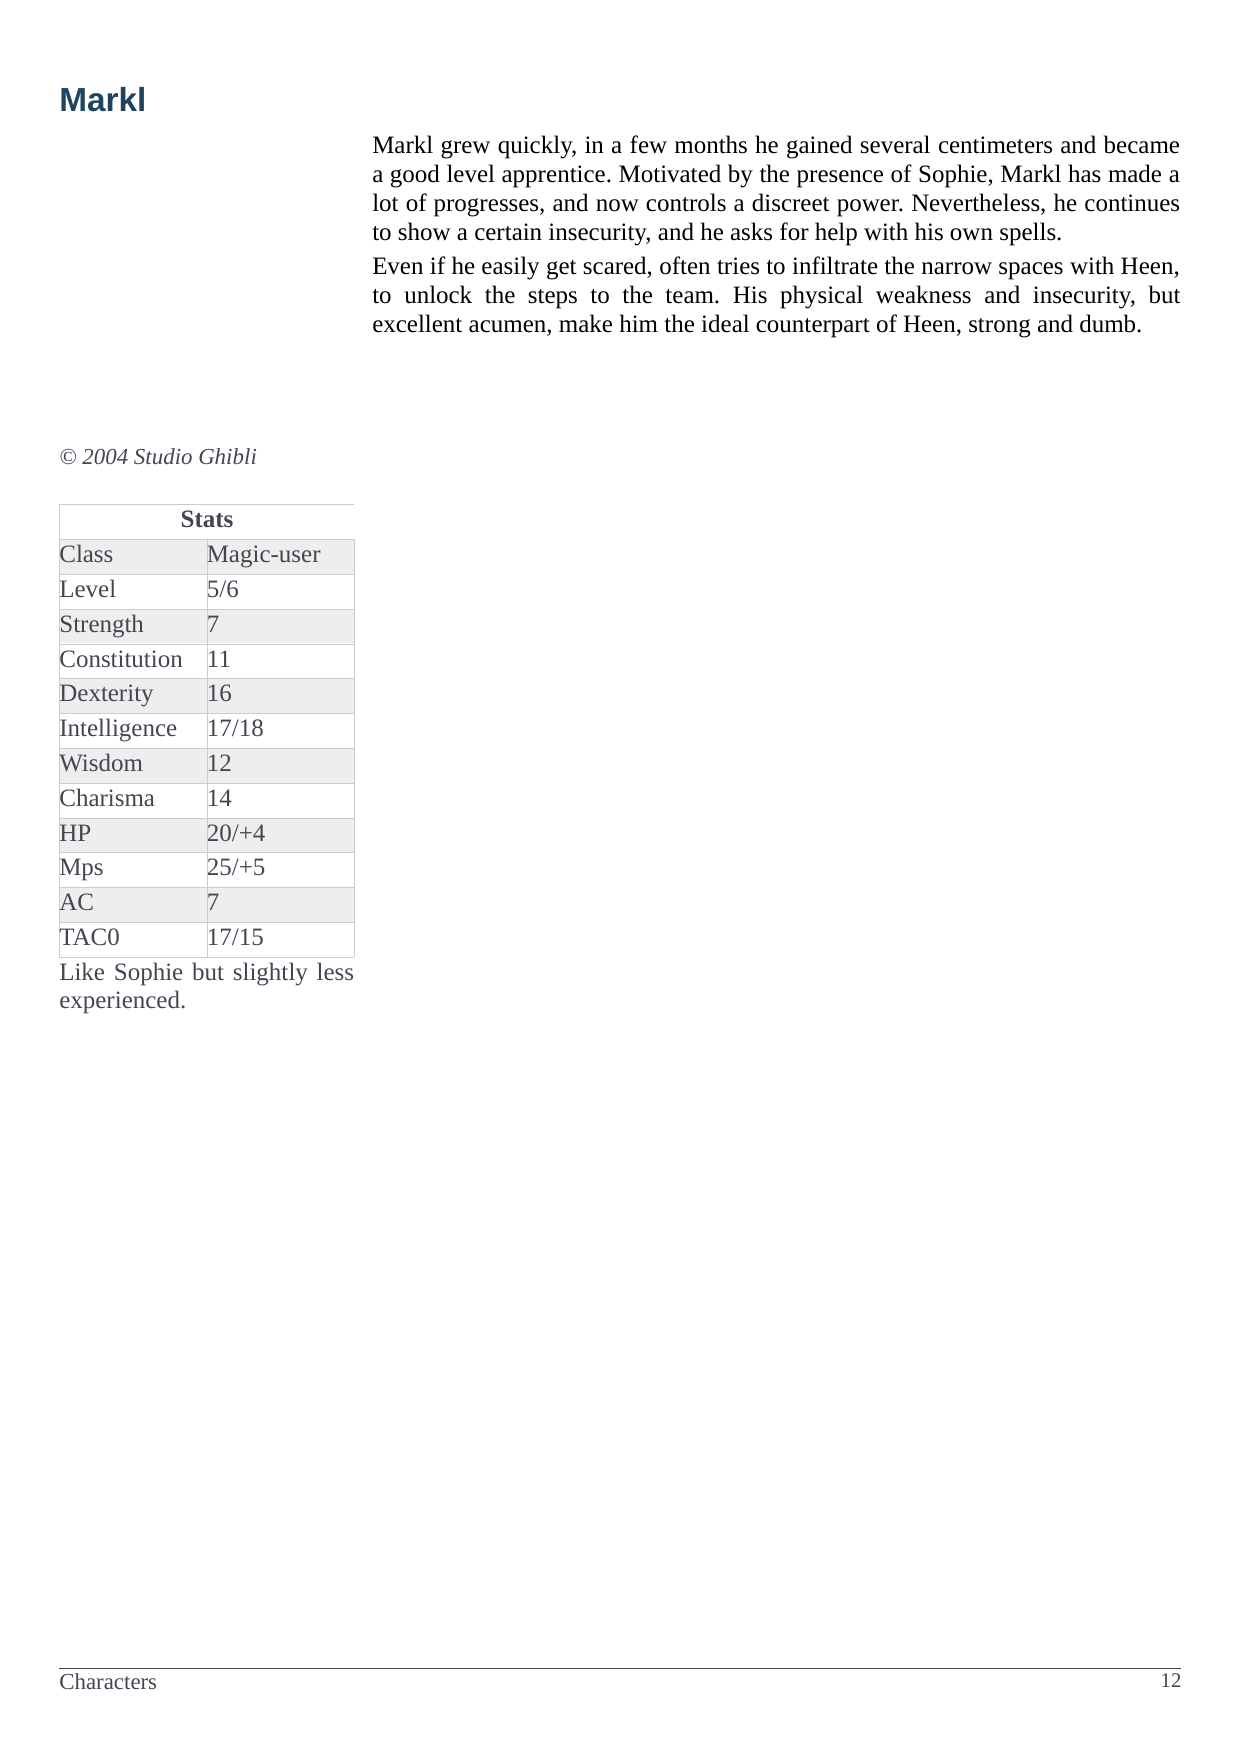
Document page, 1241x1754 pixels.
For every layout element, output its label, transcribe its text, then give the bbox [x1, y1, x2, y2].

table_header Stats [60, 505, 354, 539]
table_cell 12 [208, 749, 354, 783]
table_cell HP [60, 819, 207, 852]
table_cell Level [60, 575, 207, 609]
table_header Markl grew quickly, in a few months he gained several centimeters and became a good level apprentice. Motivated by the presence of Sophie, Markl has made a lot of progresses, and now controls a discreet power. Nevertheless, he continues to show a certain insecurity, and he asks for help with his own spells. Even if he easily get scared, often tries to infiltrate the narrow spaces with Heen, to unlock the steps to the team. His physical weakness and insecurity, but excellent acumen, make him the ideal counterpart of Heen, strong and dumb. [372, 131, 1181, 504]
table_cell Wisdom [60, 749, 207, 783]
table_cell Like Sophie but slightly less experienced. [59, 958, 354, 1101]
table_cell Dexterity [60, 679, 207, 713]
table_cell 17/15 [208, 923, 354, 957]
table_cell 5/6 [208, 575, 354, 609]
table_cell [372, 504, 1181, 1101]
table_cell Charisma [60, 784, 207, 817]
table_cell Mps [60, 853, 207, 887]
table_cell 14 [208, 784, 354, 817]
table_cell 20/+4 [208, 819, 354, 852]
table_header [59, 131, 354, 504]
table_cell [354, 504, 372, 1101]
table_cell 7 [208, 610, 354, 643]
table_cell Constitution [60, 645, 207, 678]
table_cell Class [60, 540, 207, 574]
table_cell 16 [208, 679, 354, 713]
table_cell 7 [208, 888, 354, 922]
subtitle Markl [59, 80, 1181, 118]
table_cell 11 [208, 645, 354, 678]
table_cell AC [60, 888, 207, 922]
table_cell Magic-user [208, 540, 354, 574]
table_header [354, 131, 372, 504]
table_cell 17/18 [208, 714, 354, 748]
table_cell TAC0 [60, 923, 207, 957]
table_cell 25/+5 [208, 853, 354, 887]
table_cell Intelligence [60, 714, 207, 748]
table_cell Strength [60, 610, 207, 643]
